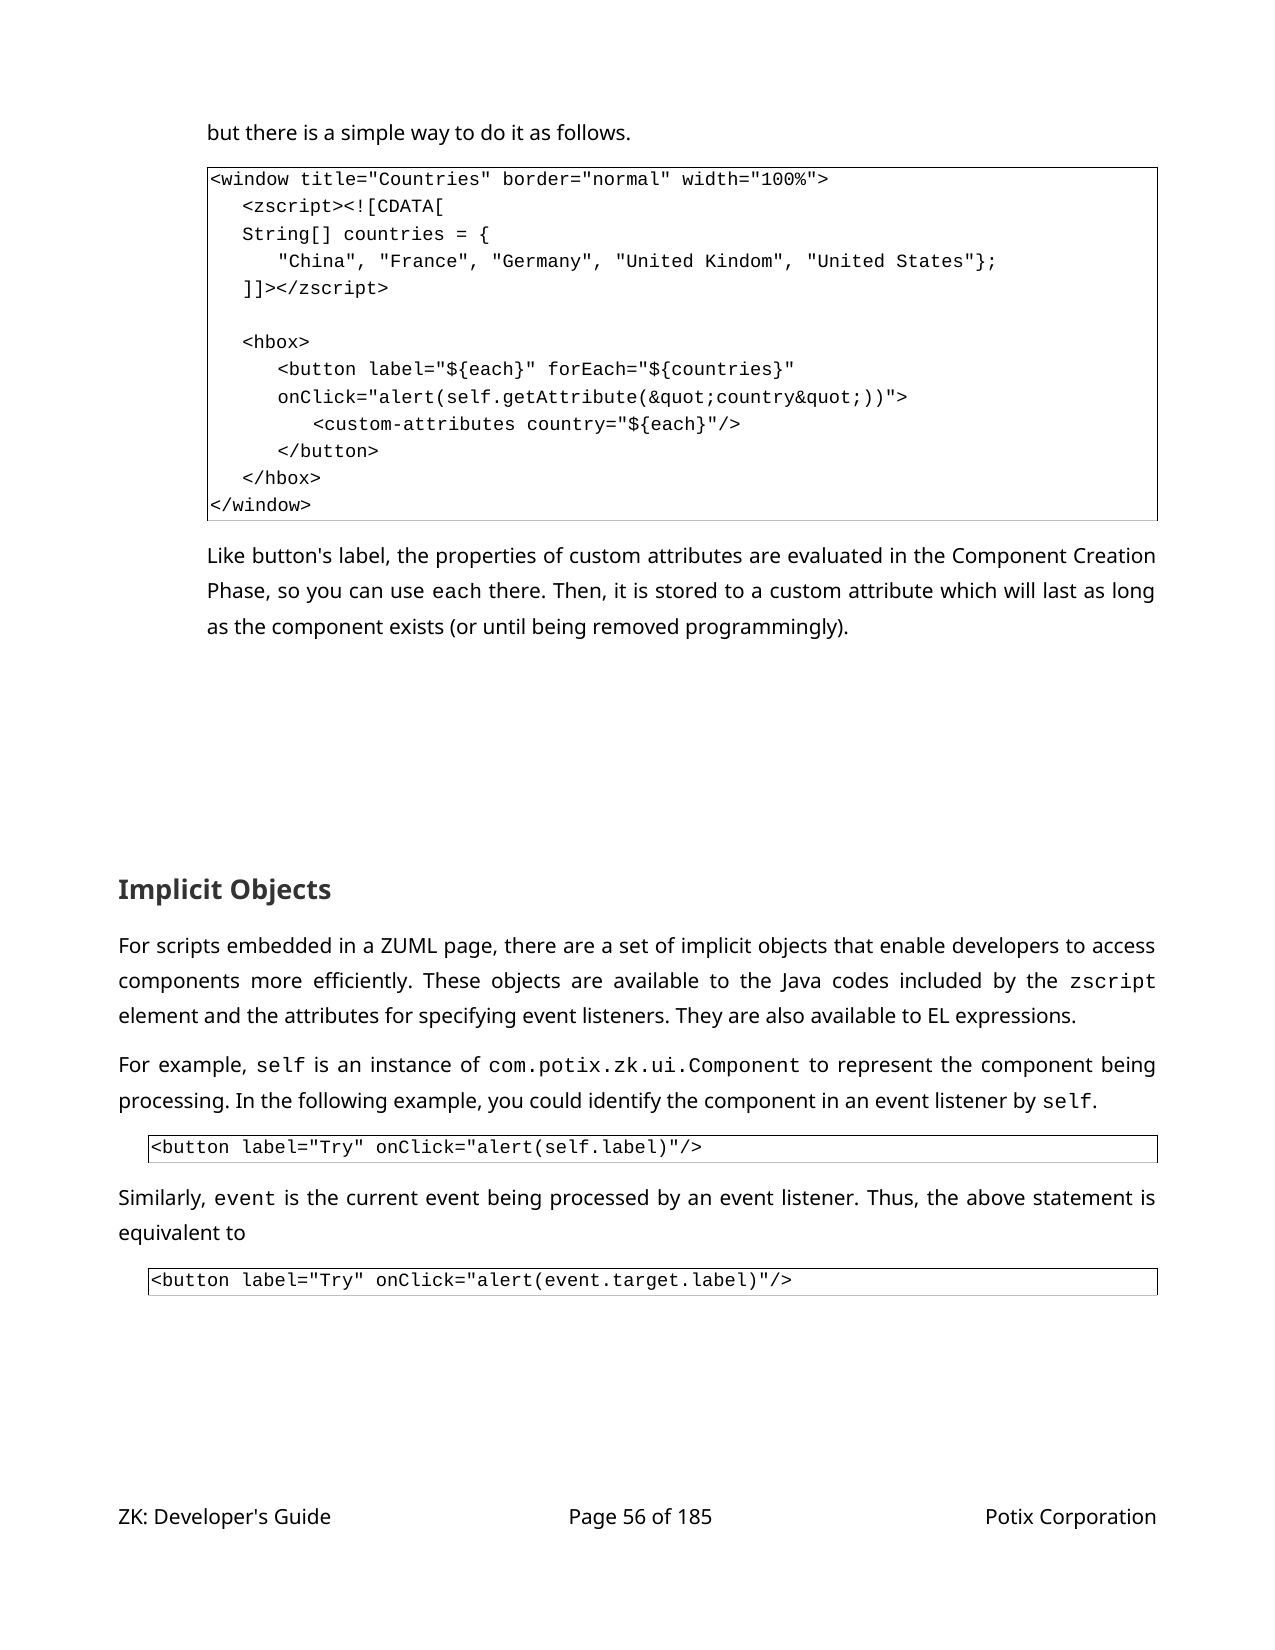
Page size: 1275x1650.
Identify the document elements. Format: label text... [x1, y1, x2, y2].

text onClick="alert(self.getAttribute(&quot;country&quot;))"> [208, 384, 1157, 409]
text Similarly, event is the current event being processed by an event listener. Thus, the above statement is equivalent to [118, 1183, 1157, 1247]
text String[] countries = { [208, 221, 1157, 246]
text </button> [208, 439, 1157, 463]
text For scripts embedded in a ZUML page, there are a set of implicit objects that enable developers to access components more efficiently. These objects are available to the Java codes included by the zscript element and the attributes for specifying event listeners. They are also available to EL expressions. [118, 931, 1157, 1030]
text For example, self is an instance of com.potix.zk.ui.Component to represent the component being processing. In the following example, you could identify the component in an event listener by self. [118, 1050, 1157, 1114]
text but there is a simple way to do it as follows. [207, 118, 1157, 146]
text </window> [208, 493, 1157, 520]
text <button label="${each}" forEach="${countries}" [208, 357, 1157, 382]
text <hbox> [208, 330, 1157, 354]
subtitle Implicit Objects [118, 870, 1157, 907]
text <button label="Try" onClick="alert(self.label)"/> [149, 1136, 1157, 1162]
text ]]></zscript> [208, 276, 1157, 300]
text Like button's label, the properties of custom attributes are evaluated in the Component Creation Phase, so you can use each there. Then, it is stored to a custom attribute which will last as long as the component exists (or until being removed programmingly). [207, 541, 1157, 640]
text <button label="Try" onClick="alert(event.target.label)"/> [149, 1269, 1157, 1295]
text <window title="Countries" border="normal" width="100%"> [208, 168, 1157, 191]
text <custom-attributes country="${each}"/> [208, 412, 1157, 436]
text "China", "France", "Germany", "United Kindom", "United States"}; [208, 248, 1157, 273]
text </hbox> [208, 466, 1157, 490]
text <zscript><![CDATA[ [208, 194, 1157, 218]
